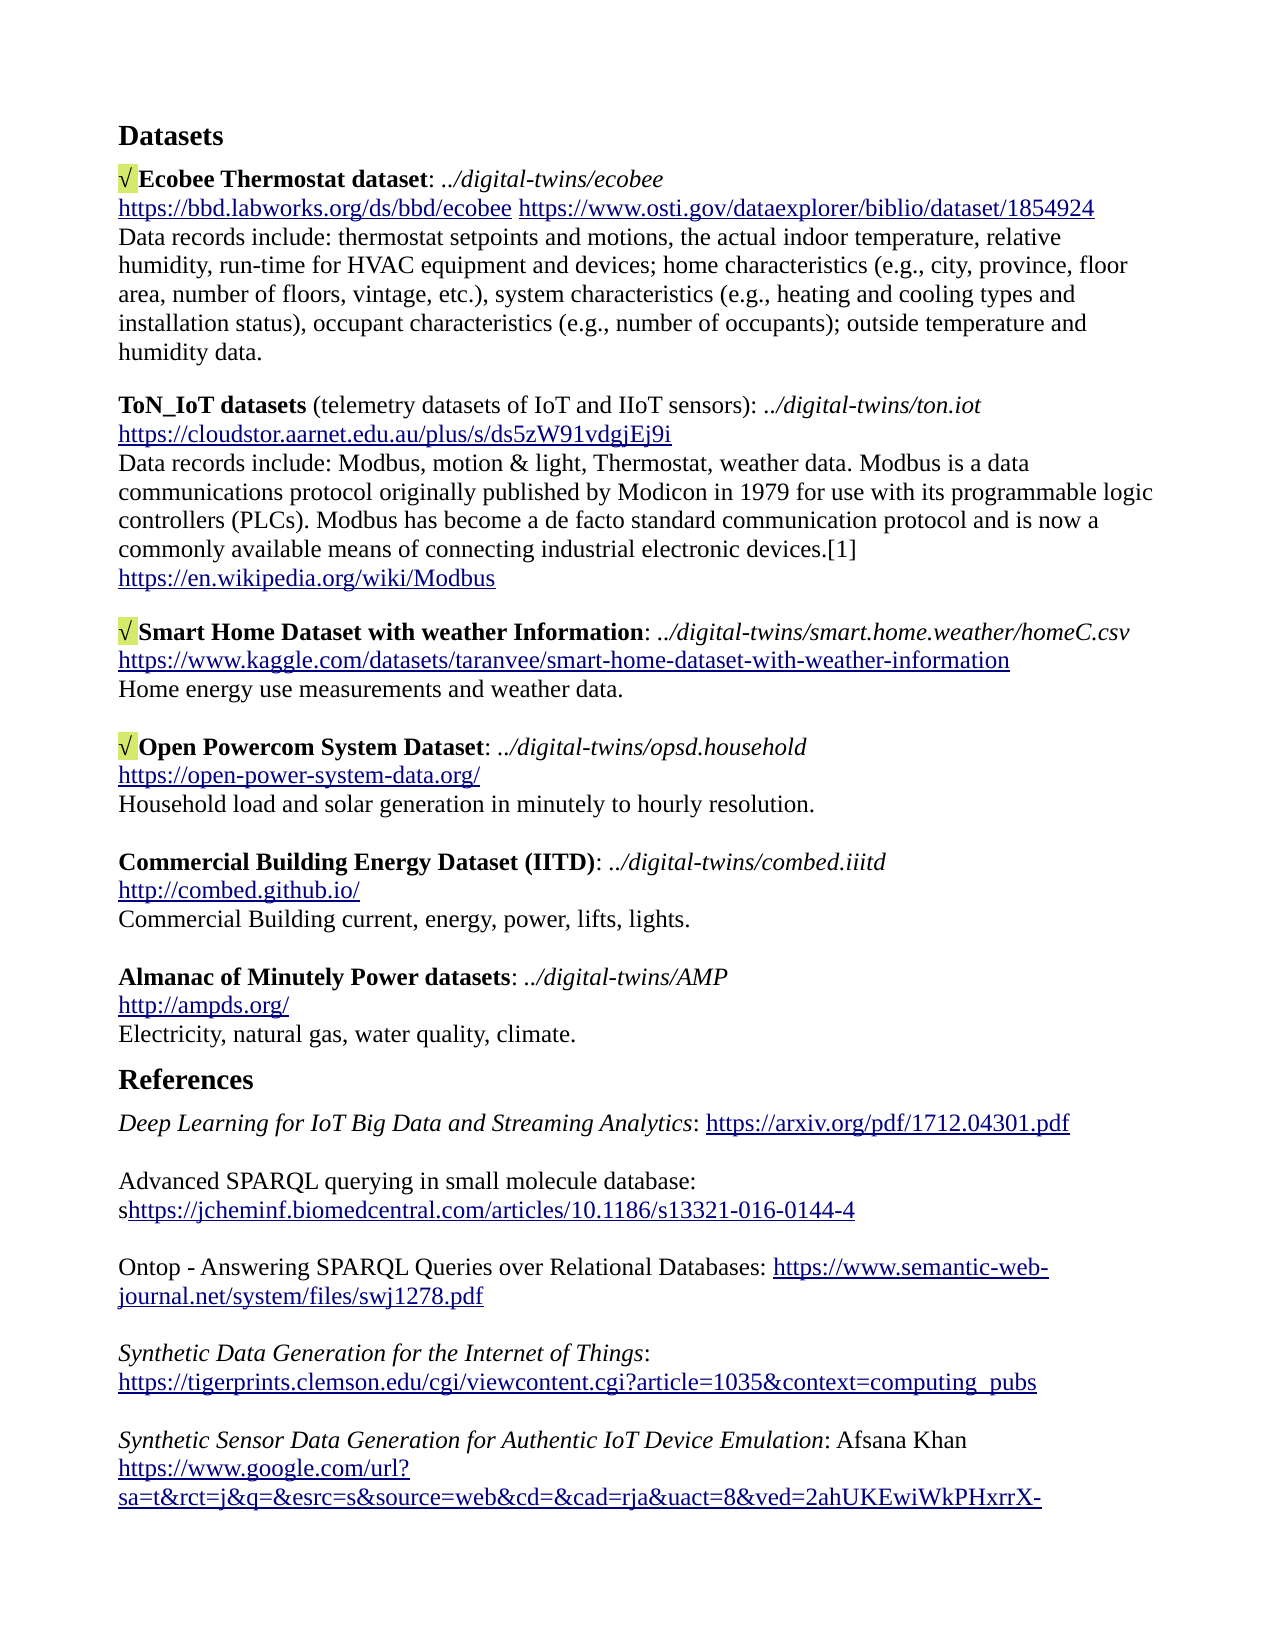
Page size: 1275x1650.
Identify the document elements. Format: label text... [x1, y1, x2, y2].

text Synthetic Sensor Data Generation for Authentic IoT Device Emulation: Afsana Khan [118, 1425, 1157, 1453]
text Commercial Building current, energy, power, lifts, lights. [118, 904, 1157, 933]
text Household load and solar generation in minutely to hourly resolution. [118, 789, 1157, 818]
text https://open-power-system-data.org/ [118, 760, 1157, 789]
text https://bbd.labworks.org/ds/bbd/ecobee https://www.osti.gov/dataexplorer/biblio/dataset/1854924 [118, 193, 1157, 222]
text √ Ecobee Thermostat dataset: ../digital-twins/ecobee [118, 164, 1157, 193]
text https://tigerprints.clemson.edu/cgi/viewcontent.cgi?article=1035&context=computing_pubs [118, 1367, 1157, 1396]
text http://combed.github.io/ [118, 875, 1157, 904]
text √ Open Powercom System Dataset: ../digital-twins/opsd.household [118, 732, 1157, 760]
text https://www.kaggle.com/datasets/taranvee/smart-home-dataset-with-weather-information [118, 645, 1157, 674]
text ToN_IoT datasets (telemetry datasets of IoT and IIoT sensors): ../digital-twins/ton.iot [118, 390, 1157, 419]
subtitle Datasets [118, 118, 1157, 152]
text https://www.google.com/url?sa=t&rct=j&q=&esrc=s&source=web&cd=&cad=rja&uact=8&ved=2ahUKEwiWkPHxrrX- [118, 1453, 1157, 1511]
text Data records include: thermostat setpoints and motions, the actual indoor temperature, relative humidity, run-time for HVAC equipment and devices; home characteristics (e.g., city, province, floor area, number of floors, vintage, etc.), system characteristics (e.g., heating and cooling types and installation status), occupant characteristics (e.g., number of occupants); outside temperature and humidity data. [118, 222, 1157, 365]
text Electricity, natural gas, water quality, climate. [118, 1019, 1157, 1048]
text Almanac of Minutely Power datasets: ../digital-twins/AMP [118, 962, 1157, 990]
text Commercial Building Energy Dataset (IITD): ../digital-twins/combed.iiitd [118, 847, 1157, 875]
text https://cloudstor.aarnet.edu.au/plus/s/ds5zW91vdgjEj9i [118, 419, 1157, 448]
text Advanced SPARQL querying in small molecule database: shttps://jcheminf.biomedcentral.com/articles/10.1186/s13321-016-0144-4 [118, 1166, 1157, 1223]
text Data records include: Modbus, motion & light, Thermostat, weather data. Modbus is a data communications protocol originally published by Modicon in 1979 for use with its programmable logic controllers (PLCs). Modbus has become a de facto standard communication protocol and is now a commonly available means of connecting industrial electronic devices.[1] https://en.wikipedia.org/wiki/Modbus [118, 448, 1157, 592]
text √ Smart Home Dataset with weather Information: ../digital-twins/smart.home.weather/homeC.csv [118, 617, 1157, 645]
subtitle References [118, 1062, 1157, 1096]
text Home energy use measurements and weather data. [118, 674, 1157, 703]
text Deep Learning for IoT Big Data and Streaming Analytics: https://arxiv.org/pdf/1712.04301.pdf [118, 1108, 1157, 1137]
text Ontop - Answering SPARQL Queries over Relational Databases: https://www.semantic-web-journal.net/system/files/swj1278.pdf [118, 1252, 1157, 1310]
text Synthetic Data Generation for the Internet of Things: [118, 1338, 1157, 1367]
text http://ampds.org/ [118, 990, 1157, 1019]
